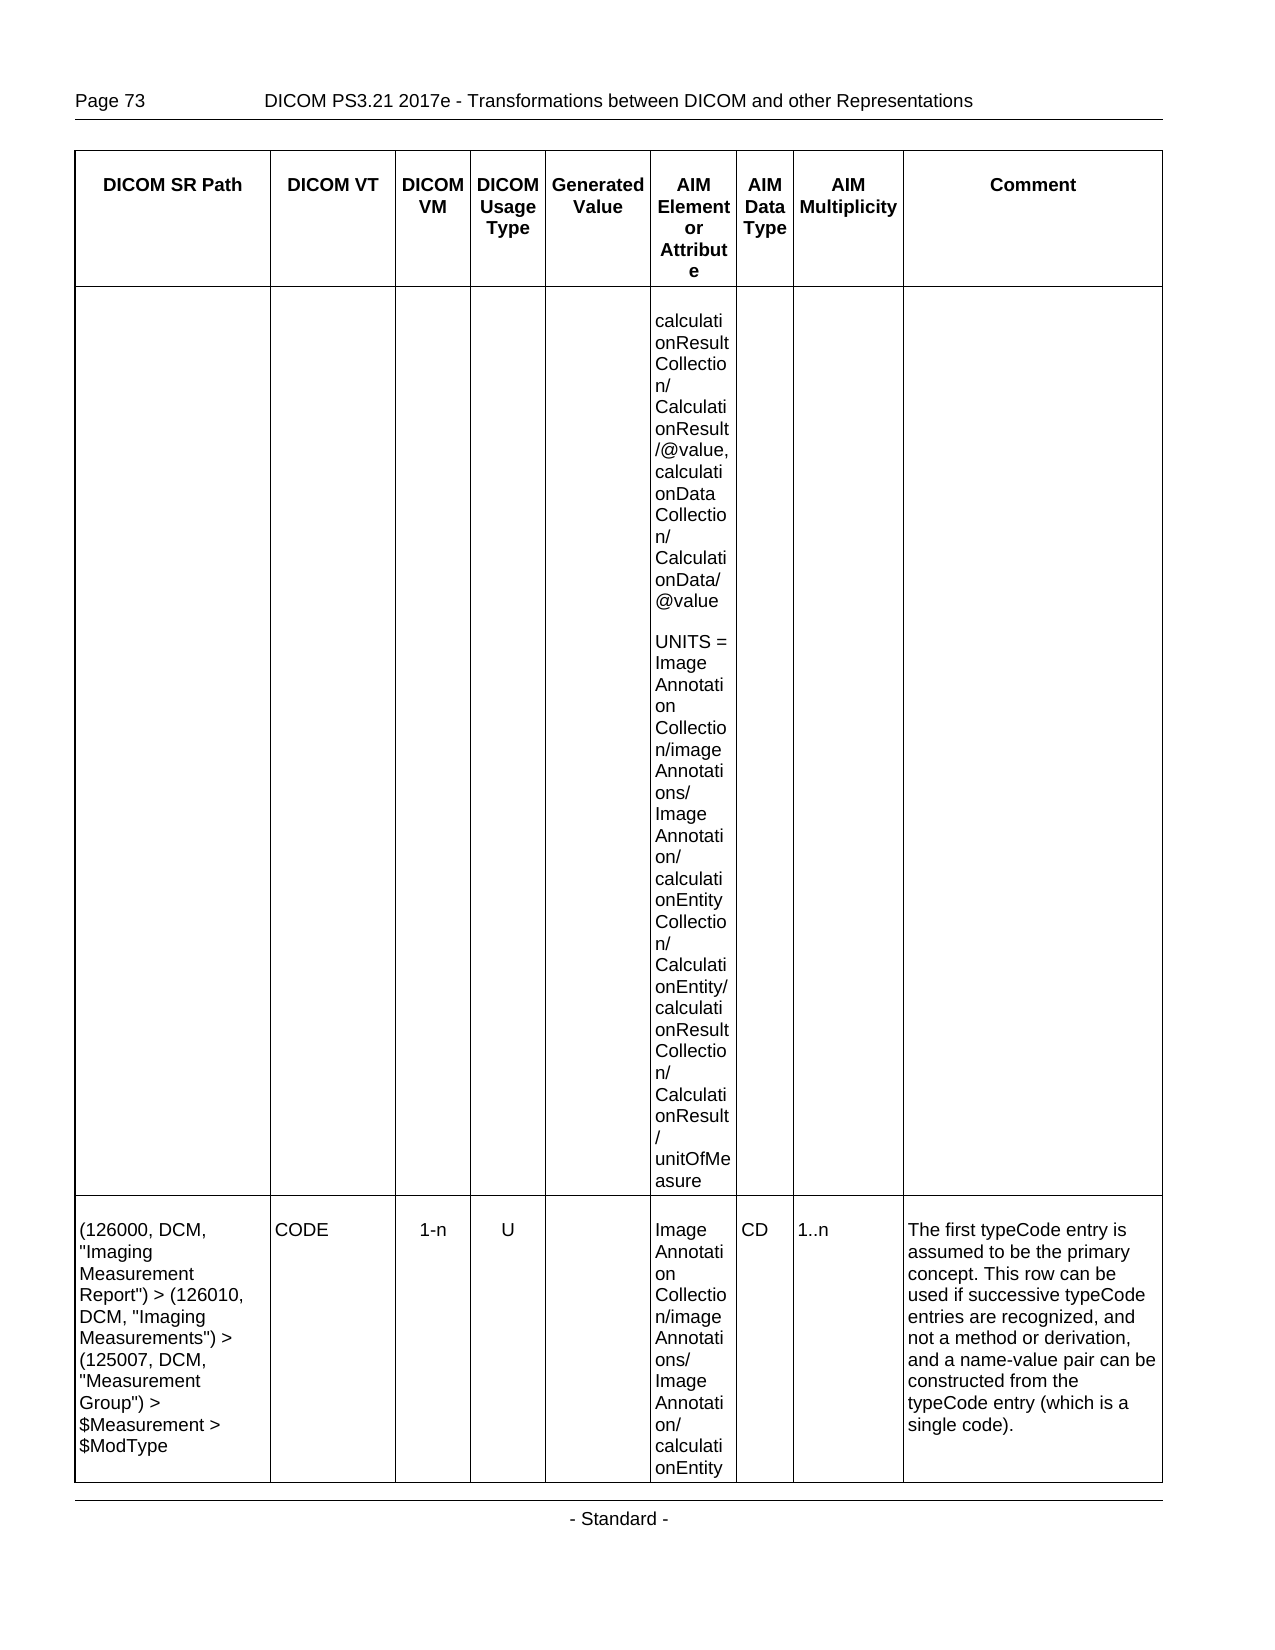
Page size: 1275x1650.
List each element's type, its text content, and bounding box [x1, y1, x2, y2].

table_cell [546, 1196, 650, 1482]
table_cell (126000, DCM, "Imaging Measurement Report") > (126010, DCM, "Imaging Measurements") > (125007, DCM, "Measurement Group") > $Measurement > $ModType [76, 1196, 270, 1482]
table_cell [794, 287, 903, 1195]
table_header AIM Multiplicity [794, 151, 903, 286]
table_header AIM Data Type [737, 151, 793, 286]
table_header Comment [904, 151, 1162, 286]
table_cell [471, 287, 545, 1195]
table_cell [737, 287, 793, 1195]
table_header DICOM VM [396, 151, 470, 286]
table_header DICOM SR Path [76, 151, 270, 286]
table_cell 1-n [396, 1196, 470, 1482]
table_header DICOM Usage Type [471, 151, 545, 286]
table_cell [904, 287, 1162, 1195]
table_cell calculationResult​Collection/​CalculationResult/​​@value, calculationData​Collection/​CalculationData/​@value UNITS = Image​Annotation​​Collection/​image​Annotations/​Image​Annotation/​calculation​Entity​Collection/​CalculationEntity/​calculationResult​Collection/​CalculationResult/​unitOfMeasure [651, 287, 736, 1195]
table_cell CD [737, 1196, 793, 1482]
table_header AIM Element or Attribute [651, 151, 736, 286]
table_cell Image​Annotation​​Collection/​image​Annotations/​Image​Annotation/​calculation​Entity​ [651, 1196, 736, 1482]
table_cell CODE [271, 1196, 395, 1482]
table_cell 1..n [794, 1196, 903, 1482]
table_cell [271, 287, 395, 1195]
table_cell [76, 287, 270, 1195]
table_header DICOM VT [271, 151, 395, 286]
table_cell [396, 287, 470, 1195]
table_cell U [471, 1196, 545, 1482]
table_cell [546, 287, 650, 1195]
table_header Generated Value [546, 151, 650, 286]
table_cell The first typeCode entry is assumed to be the primary concept. This row can be used if successive typeCode entries are recognized, and not a method or derivation, and a name-value pair can be constructed from the typeCode entry (which is a single code). [904, 1196, 1162, 1482]
